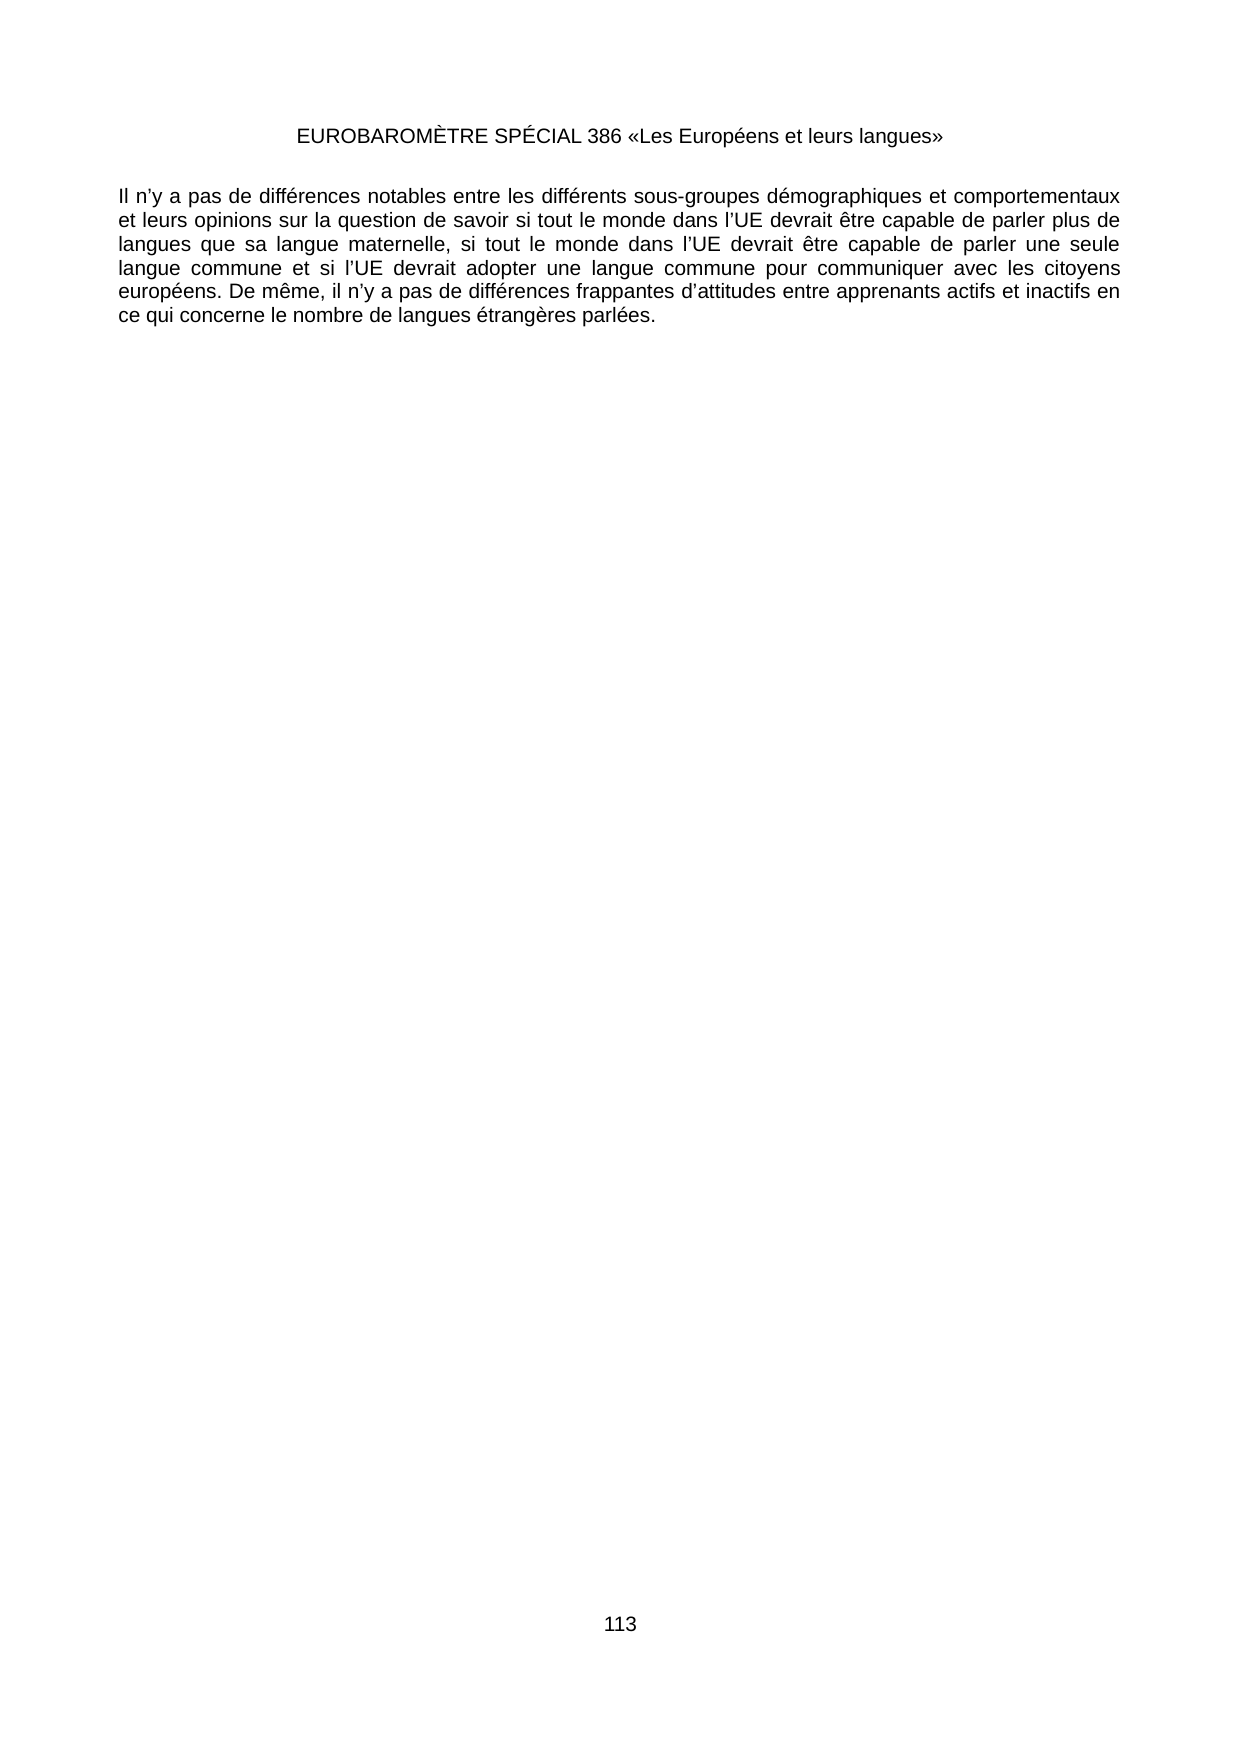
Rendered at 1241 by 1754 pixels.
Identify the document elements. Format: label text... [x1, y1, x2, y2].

text Il n’y a pas de différences notables entre les différents sous-groupes démographiques et comportementaux et leurs opinions sur la question de savoir si tout le monde dans l’UE devrait être capable de parler plus de langues que sa langue maternelle, si tout le monde dans l’UE devrait être capable de parler une seule langue commune et si l’UE devrait adopter une langue commune pour communiquer avec les citoyens européens. De même, il n’y a pas de différences frappantes d’attitudes entre apprenants actifs et inactifs en ce qui concerne le nombre de langues étrangères parlées. [118, 183, 1122, 327]
